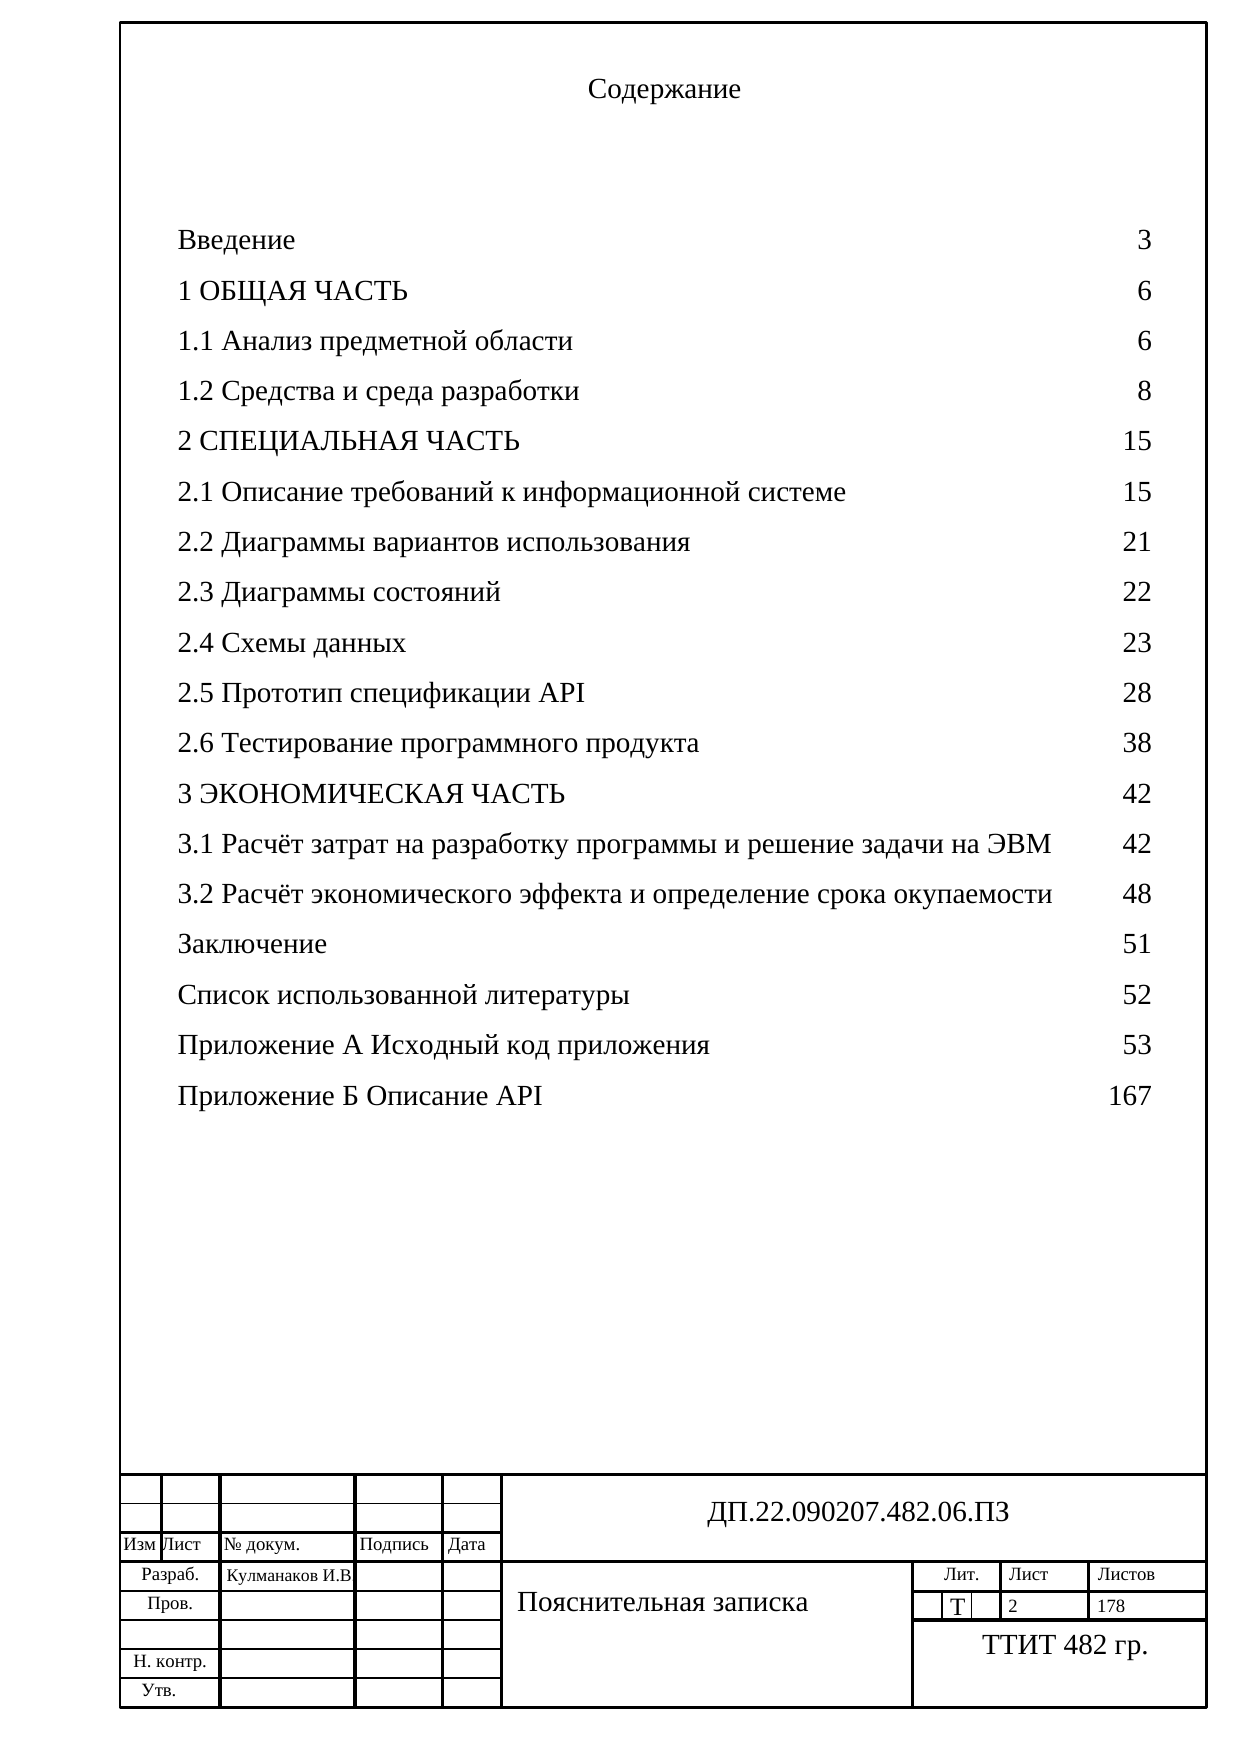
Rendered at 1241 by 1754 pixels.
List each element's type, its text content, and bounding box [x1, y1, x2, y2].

text Введение 3 [177, 222, 1152, 256]
text 3.2 Расчёт экономического эффекта и определение срока окупаемости 48 [177, 876, 1152, 910]
text 2.6 Тестирование программного продукта 38 [177, 725, 1152, 759]
text 2.5 Прототип спецификации API 28 [177, 675, 1152, 709]
text Приложение А Исходный код приложения 53 [177, 1027, 1152, 1061]
text 1 ОБЩАЯ ЧАСТЬ 6 [177, 273, 1152, 306]
text 3.1 Расчёт затрат на разработку программы и решение задачи на ЭВМ 42 [177, 826, 1152, 859]
text Заключение 51 [177, 927, 1152, 960]
text 1.1 Анализ предметной области 6 [177, 323, 1152, 356]
text 2.1 Описание требований к информационной системе 15 [177, 474, 1152, 507]
text 1.2 Средства и среда разработки 8 [177, 373, 1152, 407]
text Список использованной литературы 52 [177, 977, 1152, 1011]
text 3 ЭКОНОМИЧЕСКАЯ ЧАСТЬ 42 [177, 776, 1152, 809]
text 2 СПЕЦИАЛЬНАЯ ЧАСТЬ 15 [177, 423, 1152, 457]
text 2.3 Диаграммы состояний 22 [177, 574, 1152, 608]
text 2.4 Схемы данных 23 [177, 625, 1152, 658]
text Приложение Б Описание API 167 [177, 1078, 1152, 1111]
subtitle Содержание [177, 71, 1152, 105]
text 2.2 Диаграммы вариантов использования 21 [177, 524, 1152, 558]
